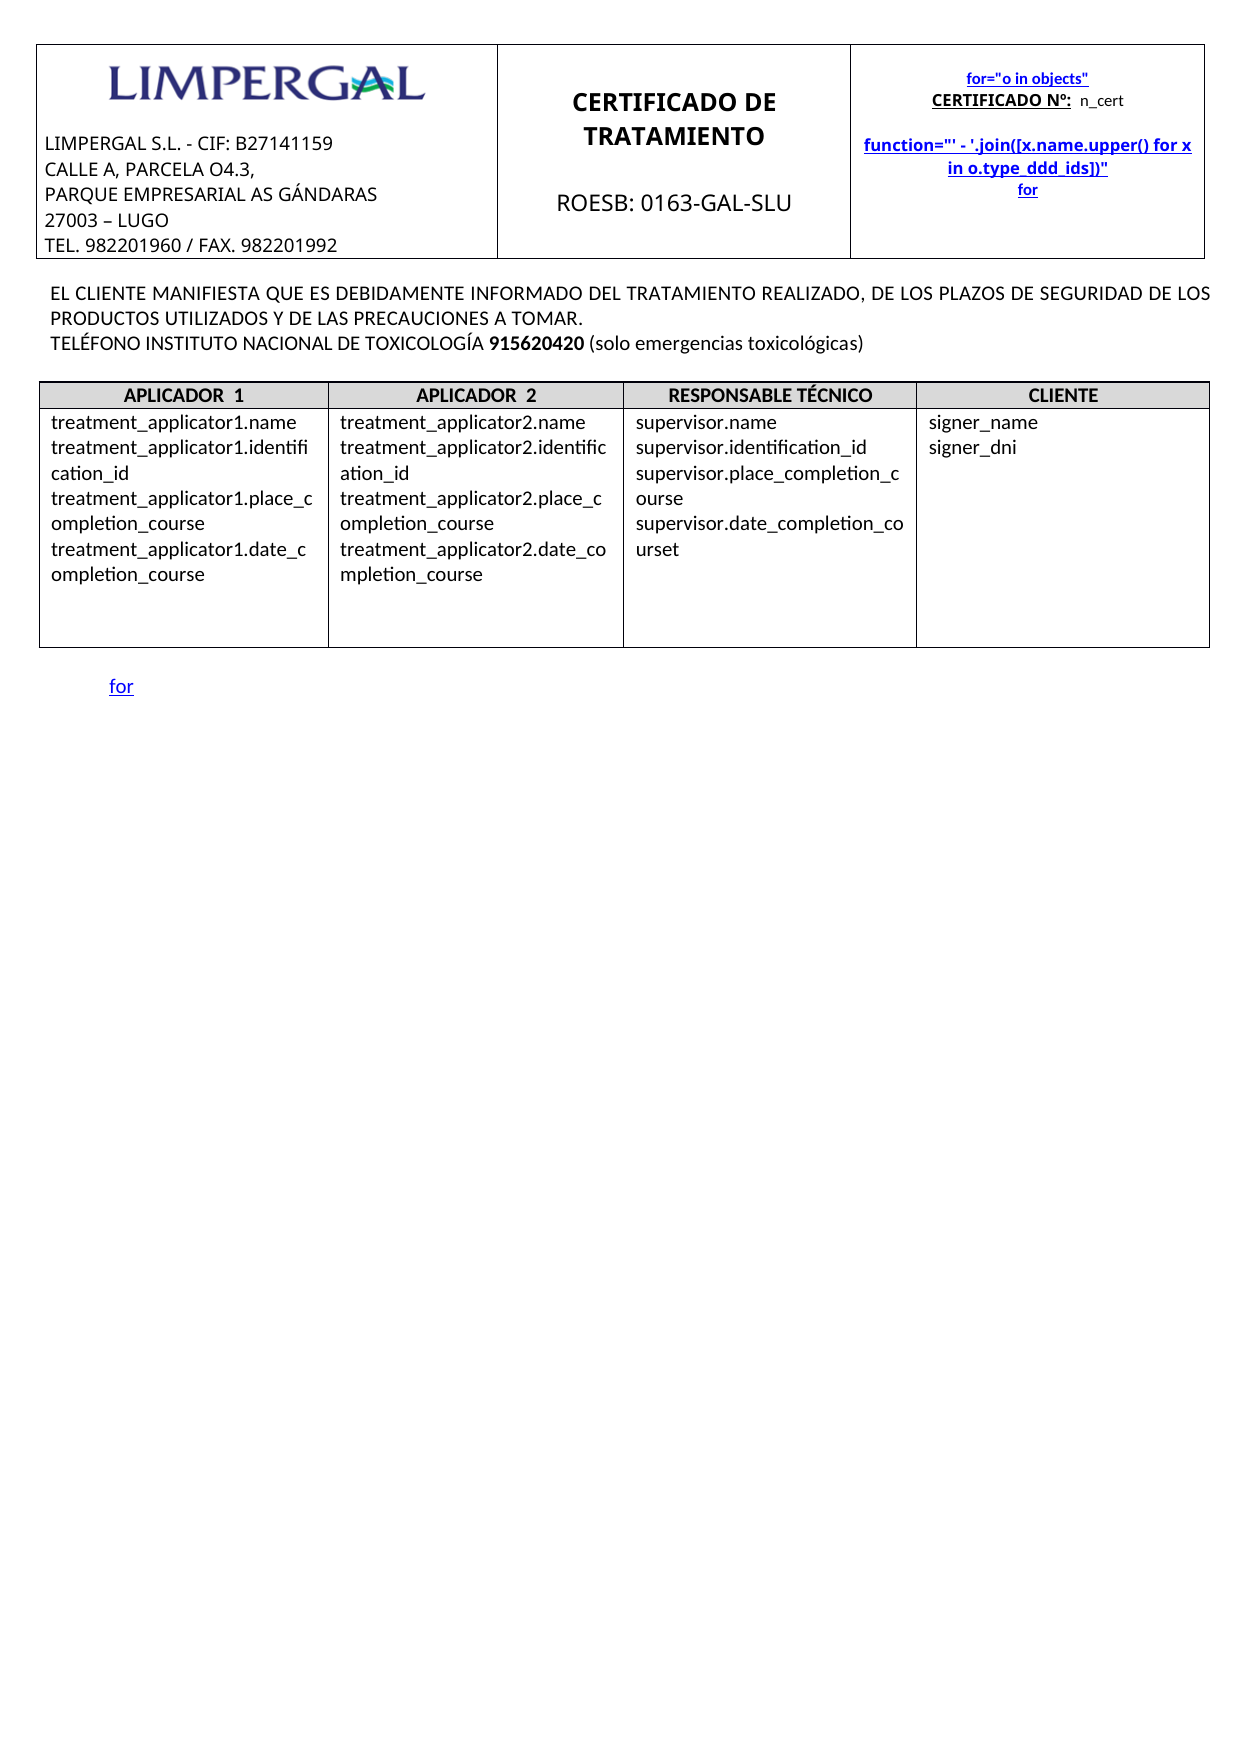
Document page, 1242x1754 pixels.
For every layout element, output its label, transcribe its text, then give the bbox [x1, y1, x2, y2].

table_cell signer_name signer_dni [917, 409, 1209, 647]
table_header APLICADOR 1 [40, 383, 328, 408]
table_cell supervisor.name supervisor.identification_id supervisor.place_completion_course supervisor.date_completion_courset [624, 409, 916, 647]
text TELÉFONO INSTITUTO NACIONAL DE TOXICOLOGÍA 915620420 (solo emergencias toxicológicas) [50, 331, 1212, 356]
table_cell treatment_applicator1.name treatment_applicator1.identification_id treatment_applicator1.place_completion_course treatment_applicator1.date_completion_course [40, 409, 328, 647]
table_header APLICADOR 2 [329, 383, 623, 408]
table_header CLIENTE [917, 383, 1209, 408]
table_header RESPONSABLE TÉCNICO [624, 383, 916, 408]
text for [35, 673, 1212, 699]
table_cell treatment_applicator2.name treatment_applicator2.identification_id treatment_applicator2.place_completion_course treatment_applicator2.date_completion_course [329, 409, 623, 647]
text EL CLIENTE MANIFIESTA QUE ES DEBIDAMENTE INFORMADO DEL TRATAMIENTO REALIZADO, DE LOS PLAZOS DE SEGURIDAD DE LOS PRODUCTOS UTILIZADOS Y DE LAS PRECAUCIONES A TOMAR. [50, 280, 1212, 331]
picture [107, 45, 428, 104]
